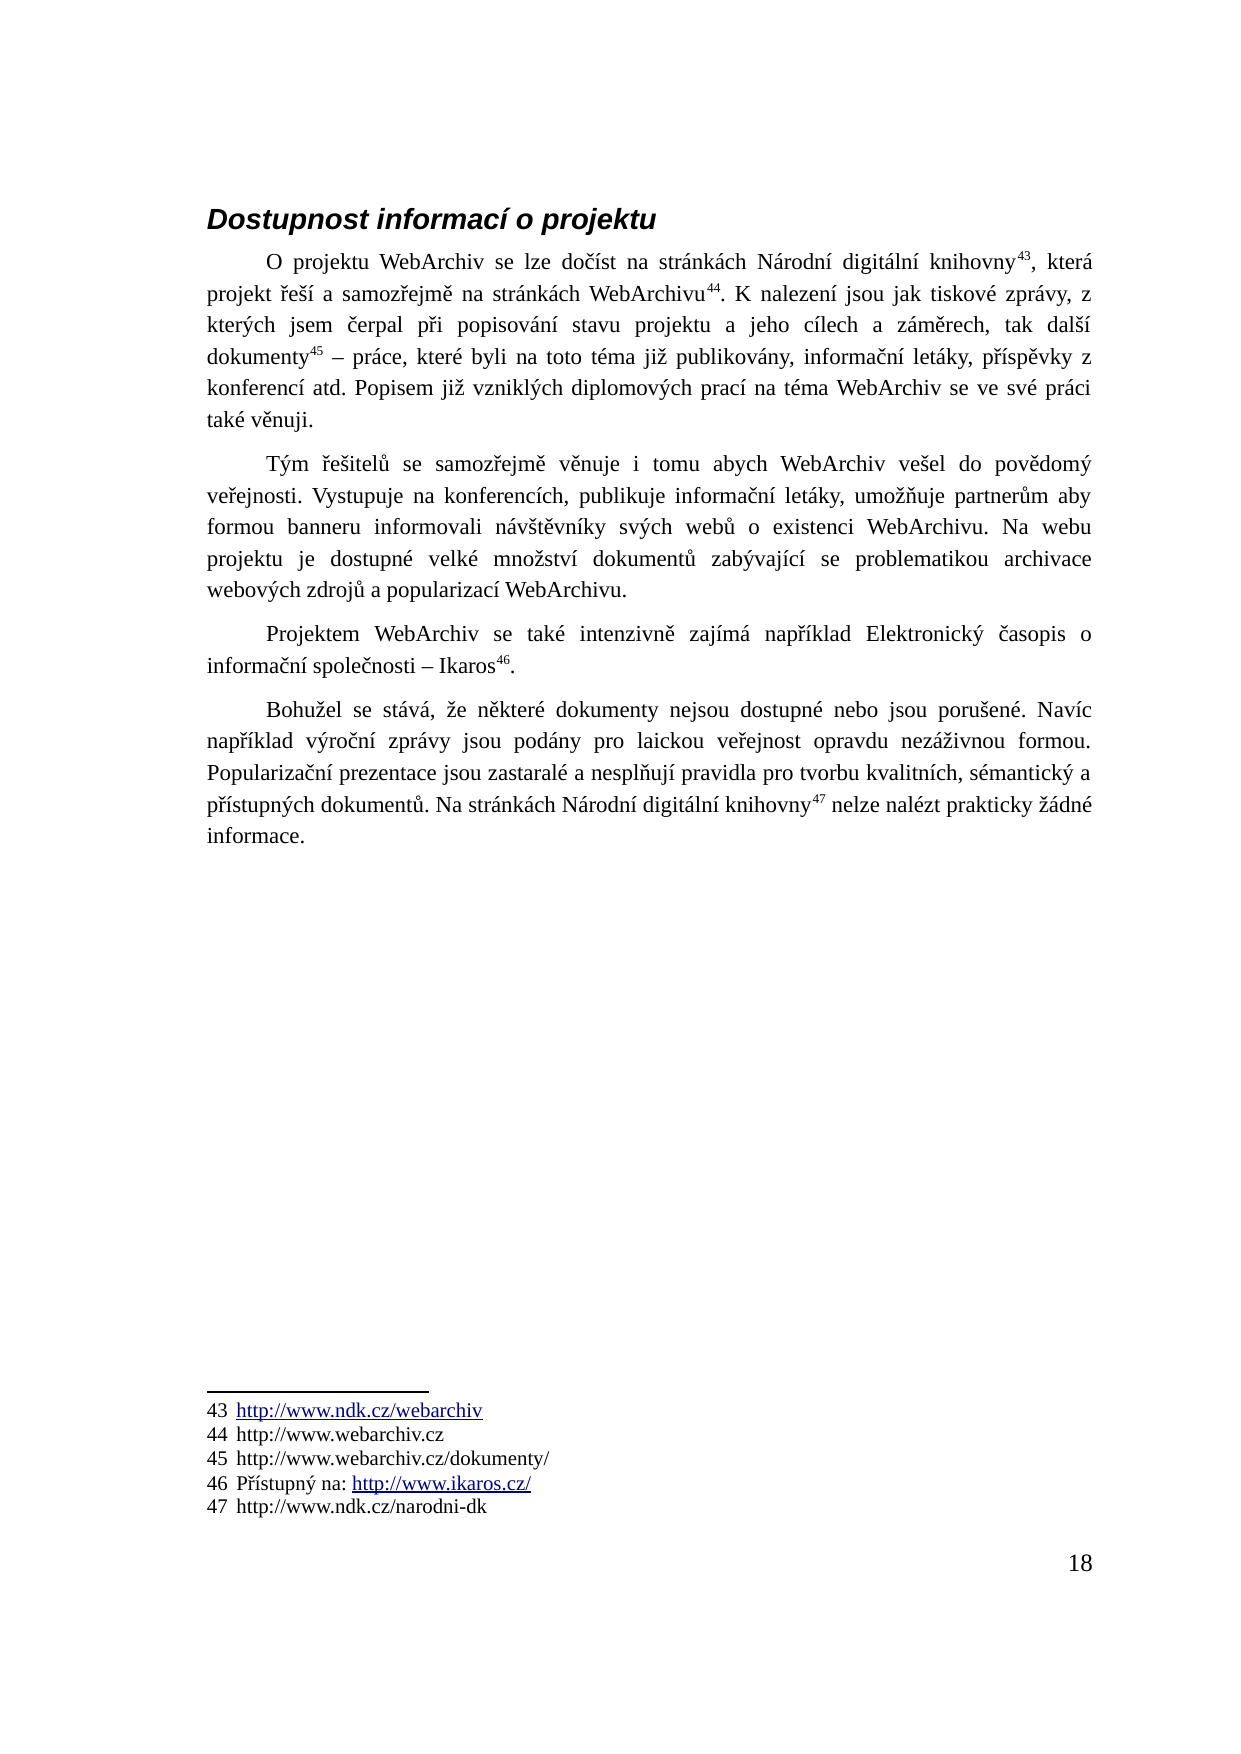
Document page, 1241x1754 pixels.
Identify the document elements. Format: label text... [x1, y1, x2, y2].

text http://www.ndk.cz/webarchiv [207, 1398, 1093, 1422]
text Přístupný na: http://www.ikaros.cz/ [207, 1470, 1093, 1494]
text http://www.webarchiv.cz [207, 1422, 1093, 1446]
subtitle Dostupnost informací o projektu [207, 202, 1093, 236]
text Tým řešitelů se samozřejmě věnuje i tomu abych WebArchiv vešel do povědomý veřejnosti. Vystupuje na konferencích, publikuje informační letáky, umožňuje partnerům aby formou banneru informovali návštěvníky svých webů o existenci WebArchivu. Na webu projektu je dostupné velké množství dokumentů zabývající se problematikou archivace webových zdrojů a popularizací WebArchivu. [207, 450, 1093, 603]
text O projektu WebArchiv se lze dočíst na stránkách Národní digitální knihovny, která projekt řeší a samozřejmě na stránkách WebArchivu. K nalezení jsou jak tiskové zprávy, z kterých jsem čerpal při popisování stavu projektu a jeho cílech a záměrech, tak další dokumenty – práce, které byli na toto téma již publikovány, informační letáky, příspěvky z konferencí atd. Popisem již vzniklých diplomových prací na téma WebArchiv se ve své práci také věnuji. [207, 248, 1093, 432]
text http://www.ndk.cz/narodni-dk [207, 1494, 1093, 1518]
text http://www.webarchiv.cz/dokumenty/ [207, 1446, 1093, 1470]
text Bohužel se stává, že některé dokumenty nejsou dostupné nebo jsou porušené. Navíc například výroční zprávy jsou podány pro laickou veřejnost opravdu nezáživnou formou. Popularizační prezentace jsou zastaralé a nesplňují pravidla pro tvorbu kvalitních, sémantický a přístupných dokumentů. Na stránkách Národní digitální knihovny nelze nalézt prakticky žádné informace. [207, 696, 1093, 849]
text Projektem WebArchiv se také intenzivně zajímá například Elektronický časopis o informační společnosti – Ikaros. [207, 620, 1093, 678]
